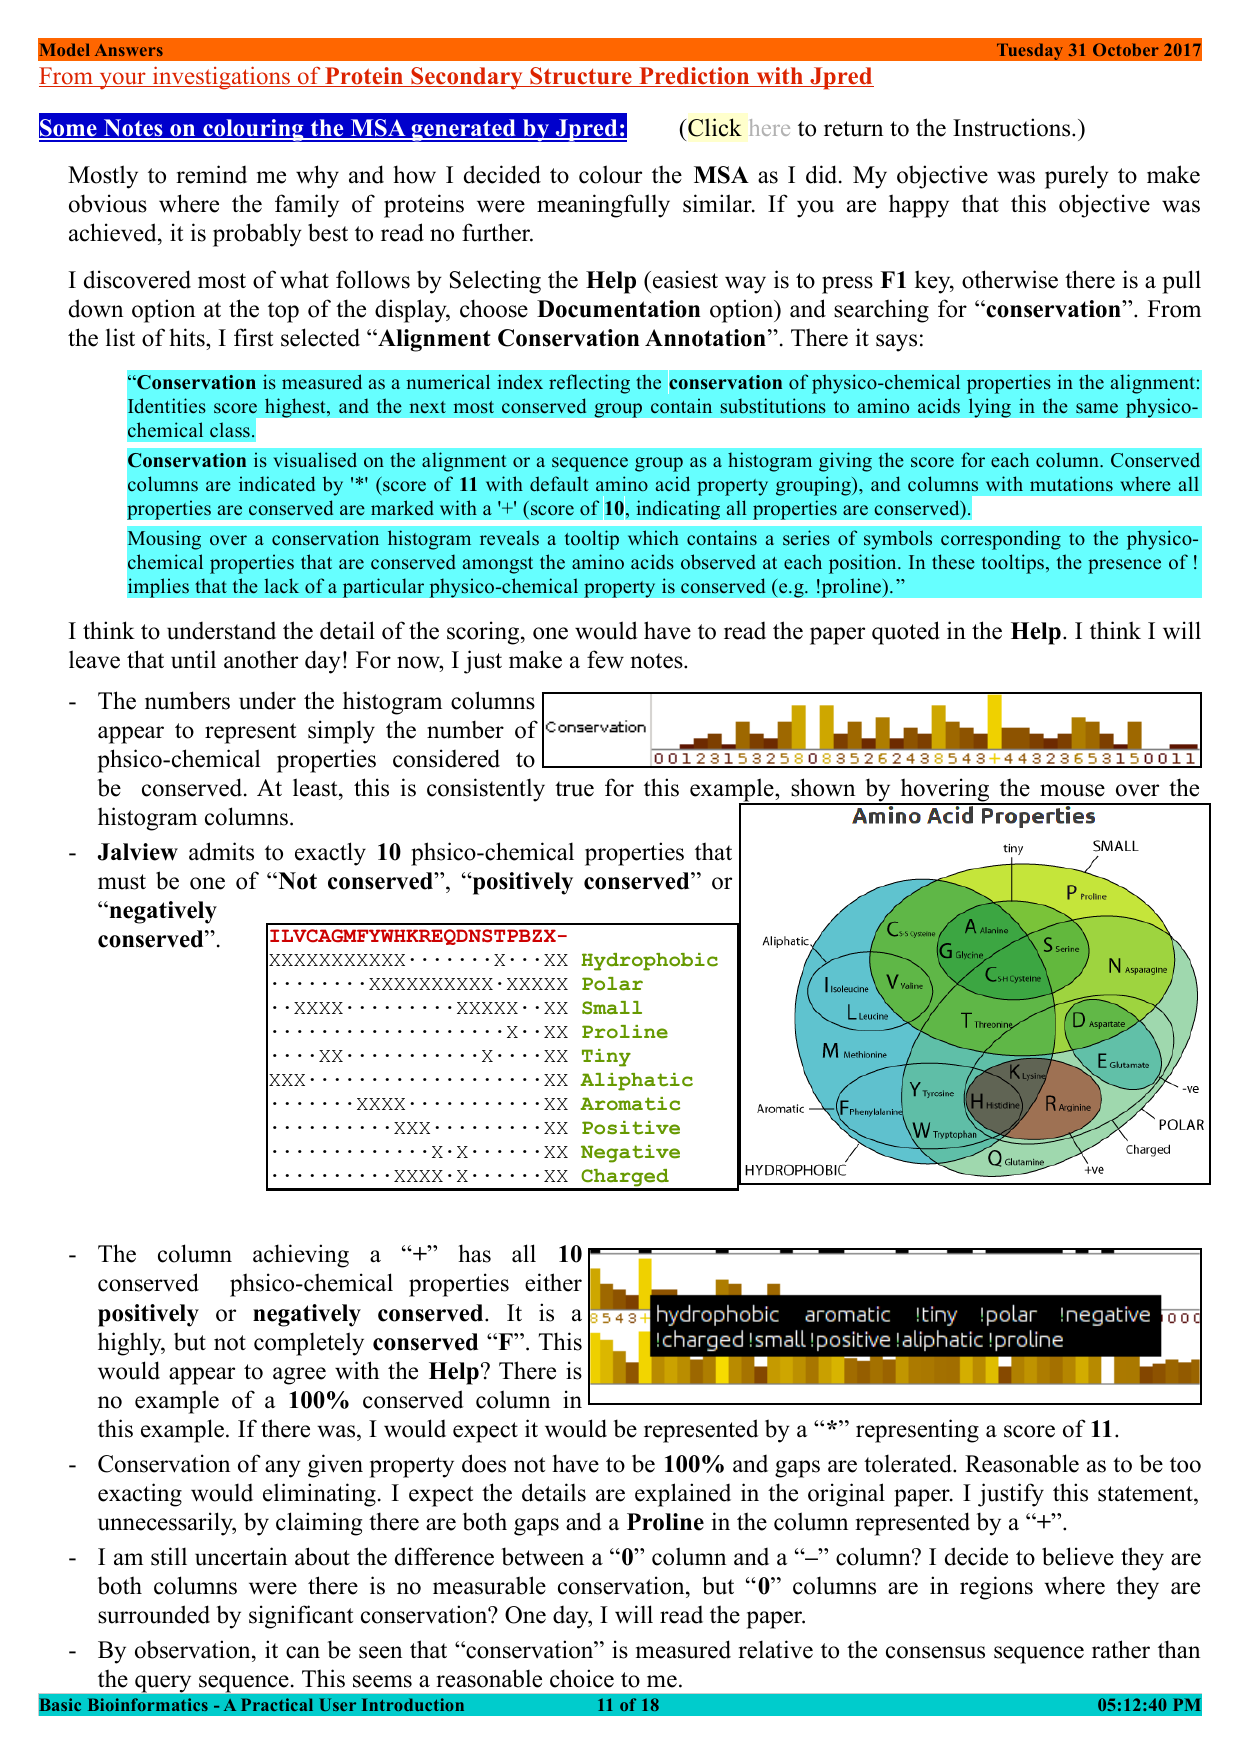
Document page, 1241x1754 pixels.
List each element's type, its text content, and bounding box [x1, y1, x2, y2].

text ···················X··XX Proline [268, 1021, 737, 1045]
text XXX···················XX Aliphatic [268, 1069, 737, 1093]
text ·······XXXX···········XX Aromatic [268, 1093, 737, 1117]
text “Conservation is measured as a numerical index reflecting the conservation of physico-chemical properties in the alignment: Identities score highest, and the next most conserved group contain substitutions to amino acids lying in the same physico-chemical class. [127, 370, 1202, 442]
text Mousing over a conservation histogram reveals a tooltip which contains a series of symbols corresponding to the physico-chemical properties that are conserved amongst the amino acids observed at each position. In these tooltips, the presence of ! implies that the lack of a particular physico-chemical property is conserved (e.g. !proline).” [127, 526, 1202, 598]
text - I am still uncertain about the difference between a “0” column and a “–” column? I decide to believe they are both columns were there is no measurable conservation, but “0” columns are in regions where they are surrounded by significant conservation? One day, I will read the paper. [68, 1542, 1202, 1629]
text ········XXXXXXXXXX·XXXXX Polar [268, 973, 737, 997]
text ····XX···········X····XX Tiny [268, 1045, 737, 1069]
text Mostly to remind me why and how I decided to colour the MSA as I did. My objective was purely to make obvious where the family of proteins were meaningfully similar. If you are happy that this objective was achieved, it is probably best to read no further. [68, 160, 1202, 247]
text - Conservation of any given property does not have to be 100% and gaps are tolerated. Reasonable as to be too exacting would eliminating. I expect the details are explained in the original paper. I justify this statement, unnecessarily, by claiming there are both gaps and a Proline in the column represented by a “+”. [68, 1449, 1202, 1536]
text From your investigations of Protein Secondary Structure Prediction with Jpred [38, 61, 1202, 89]
text ILVCAGMFYWHKREQDNSTPBZX- [268, 925, 737, 949]
text - Jalview admits to exactly 10 phsico-chemical properties that must be one of “Not conserved”, “positively conserved” or “negatively conserved”. [68, 837, 738, 953]
text ··XXXX·········XXXXX··XX Small [268, 997, 737, 1021]
text ·············X·X······XX Negative [268, 1141, 737, 1164]
text - The numbers under the histogram columns appear to represent simply the number of phsico-chemical properties considered to be conserved. At least, this is consistently true for this example, shown by hovering the mouse over the histogram columns. [68, 686, 1202, 922]
text - The column achieving a “+” has all 10 conserved phsico-chemical properties either positively or negatively conserved. It is a highly, but not completely conserved “F”. This would appear to agree with the Help? There is no example of a 100% conserved column in this example. If there was, I would expect it would be represented by a “*” representing a score of 11. [68, 1239, 1202, 1443]
text ··········XXX·········XX Positive [268, 1117, 737, 1141]
text Some Notes on colouring the MSA generated by Jpred: (Click here to return to the Instructions.) [38, 113, 1202, 142]
text I discovered most of what follows by Selecting the Help (easiest way is to press F1 key, otherwise there is a pull down option at the top of the display, choose Documentation option) and searching for “conservation”. From the list of hits, I first selected “Alignment Conservation Annotation”. There it says: [68, 265, 1202, 352]
text I think to understand the detail of the scoring, one would have to read the paper quoted in the Help. I think I will leave that until another day! For now, I just make a few notes. [68, 616, 1202, 674]
picture [753, 1377, 1072, 1403]
text ··········XXXX·X······XX Charged [268, 1164, 737, 1188]
picture [544, 694, 1200, 766]
text Conservation is visualised on the alignment or a sequence group as a histogram giving the score for each column. Conserved columns are indicated by '*' (score of 11 with default amino acid property grouping), and columns with mutations where all properties are conserved are marked with a '+' (score of 10, indicating all properties are conserved). [127, 448, 1202, 520]
picture [741, 805, 1209, 1183]
text XXXXXXXXXXX·······X···XX Hydrophobic [268, 949, 737, 973]
text - By observation, it can be seen that “conservation” is measured relative to the consensus sequence rather than the query sequence. This seems a reasonable choice to me. [68, 1635, 1202, 1693]
